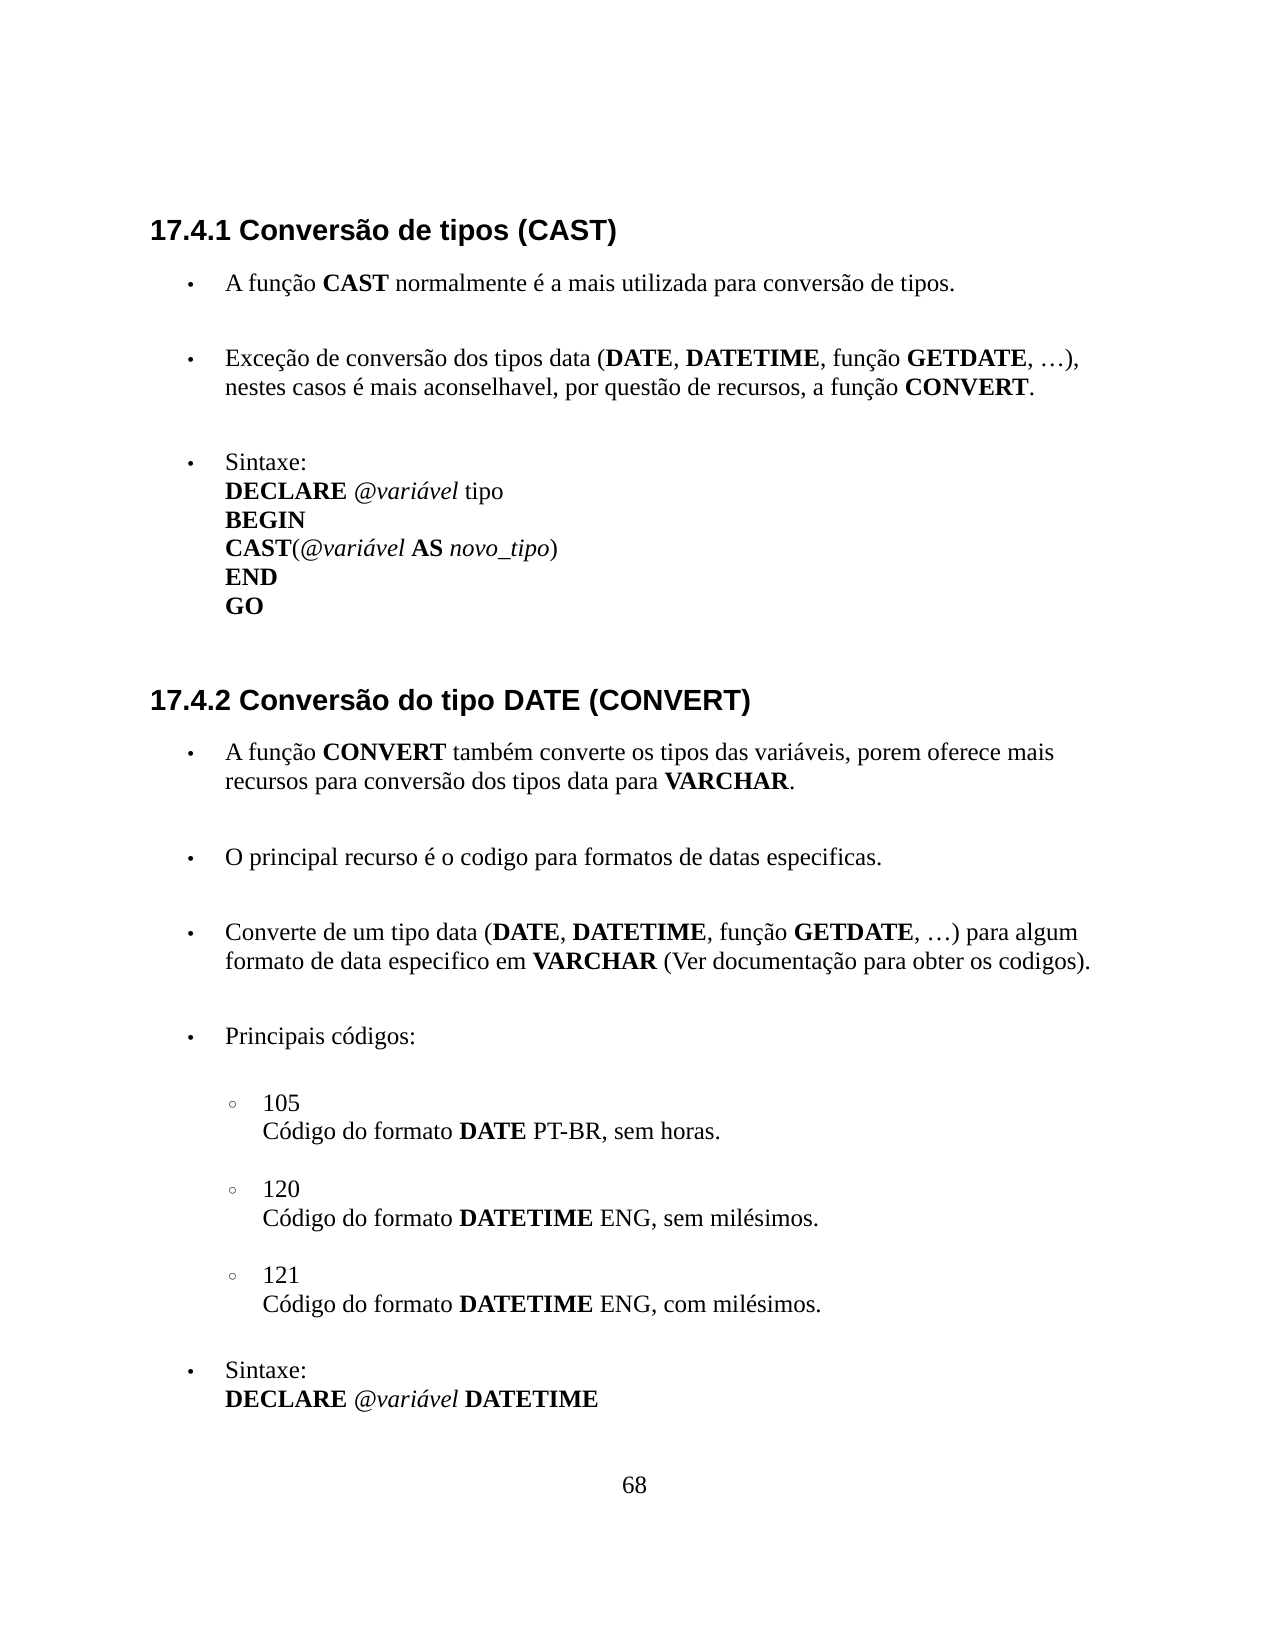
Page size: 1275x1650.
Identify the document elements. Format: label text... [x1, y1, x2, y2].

list Converte de um tipo data (DATE, DATETIME, função GETDATE, …) para algum formato de data especifico em VARCHAR (Ver documentação para obter os codigos). [187, 917, 1125, 1003]
list A função CONVERT também converte os tipos das variáveis, porem oferece mais recursos para conversão dos tipos data para VARCHAR. [187, 737, 1125, 824]
list Exceção de conversão dos tipos data (DATE, DATETIME, função GETDATE, …), nestes casos é mais aconselhavel, por questão de recursos, a função CONVERT. [187, 343, 1125, 429]
list O principal recurso é o codigo para formatos de datas especificas. [187, 842, 1125, 899]
list A função CAST normalmente é a mais utilizada para conversão de tipos. [187, 268, 1125, 325]
subtitle 17.4.2 Conversão do tipo DATE (CONVERT) [150, 682, 1125, 716]
list Sintaxe: DECLARE @variável DATETIME [187, 1355, 1125, 1413]
list 120 Código do formato DATETIME ENG, sem milésimos. [225, 1174, 1125, 1260]
list [187, 150, 1125, 179]
list 105 Código do formato DATE PT-BR, sem horas. [225, 1088, 1125, 1174]
list Principais códigos: [187, 1021, 1125, 1079]
list 121 Código do formato DATETIME ENG, com milésimos. [225, 1260, 1125, 1346]
subtitle 17.4.1 Conversão de tipos (CAST) [150, 213, 1125, 246]
list Sintaxe: DECLARE @variável tipo BEGIN CAST(@variável AS novo_tipo) END GO [187, 447, 1125, 648]
